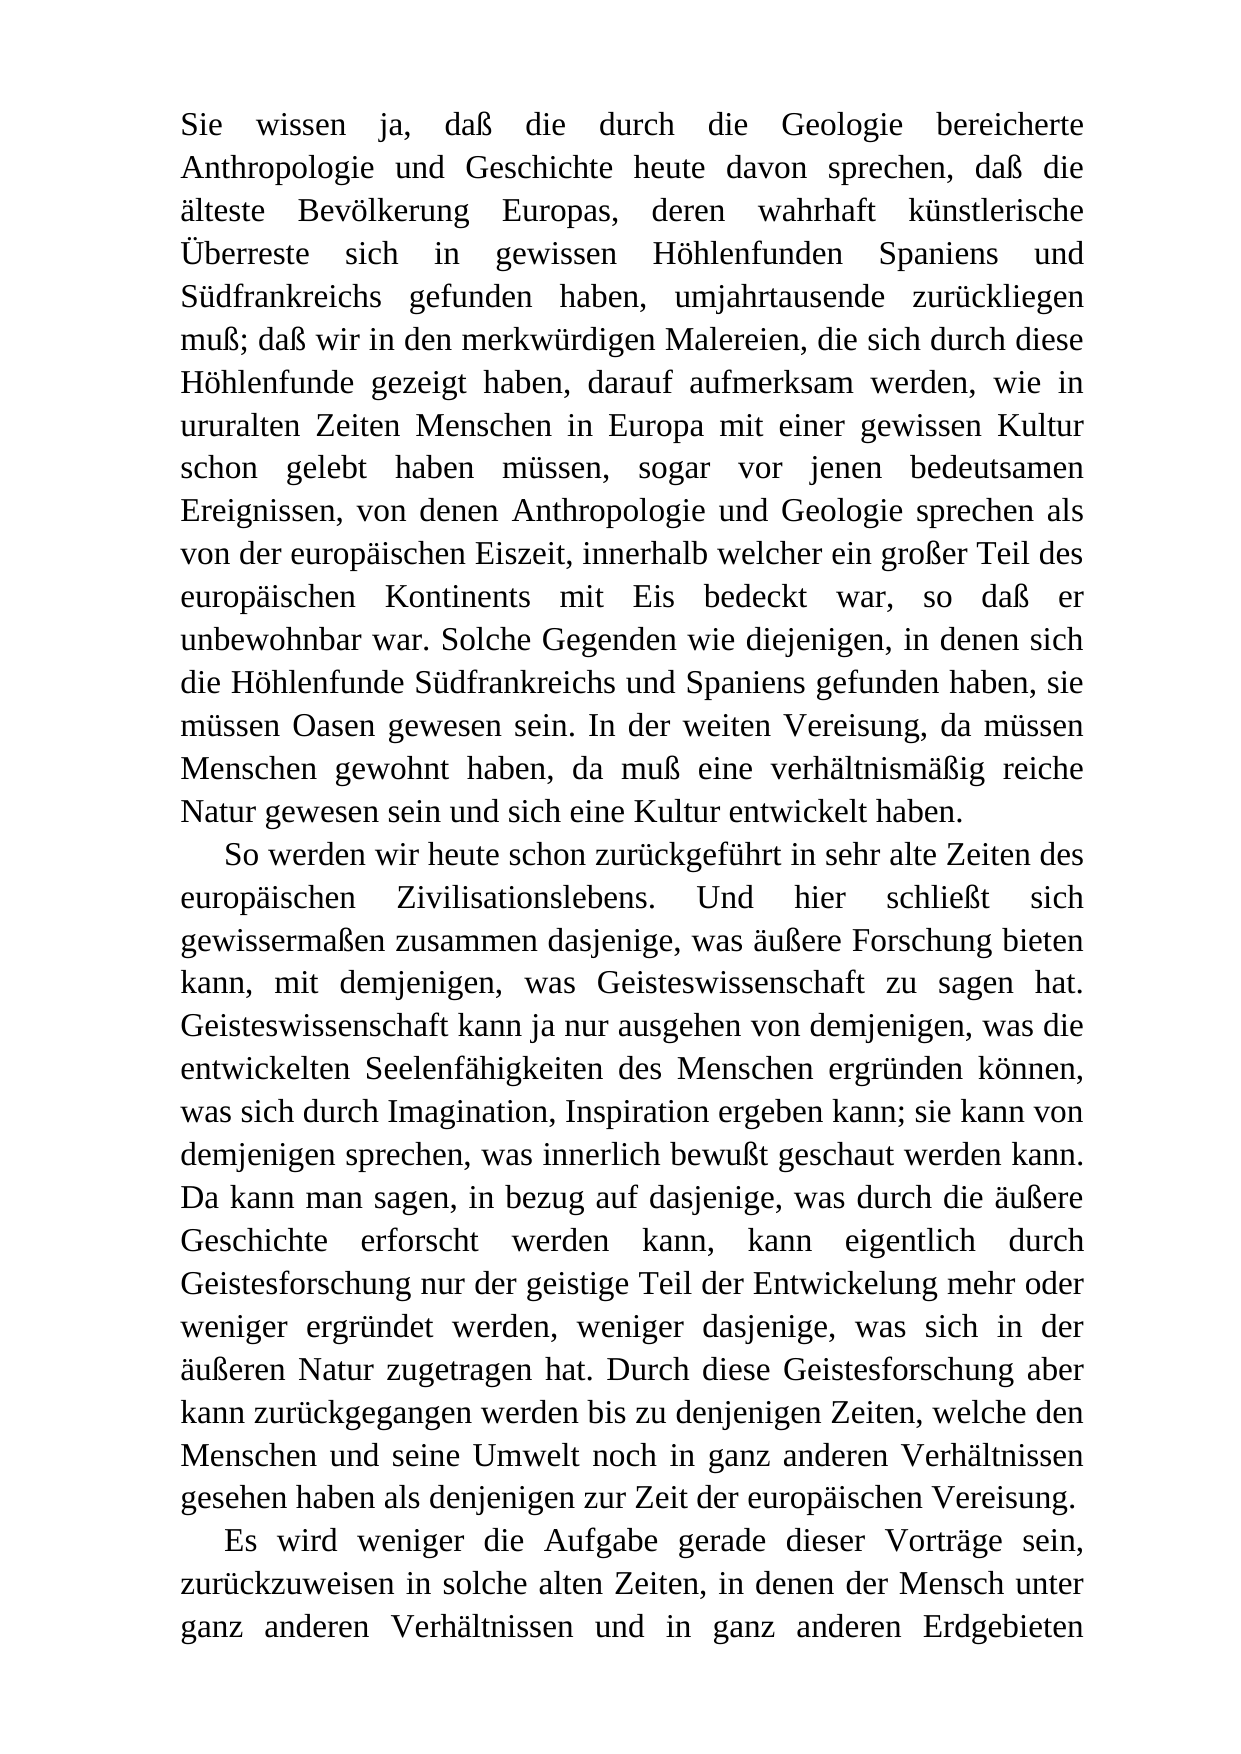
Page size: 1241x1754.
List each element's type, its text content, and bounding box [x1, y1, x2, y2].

text So werden wir heute schon zurückgeführt in sehr alte Zeiten des europäischen Zivilisationslebens. Und hier schließt sich gewissermaßen zusammen dasjenige, was äußere Forschung bieten kann, mit demjenigen, was Geisteswissenschaft zu sagen hat. Geisteswissenschaft kann ja nur ausgehen von demjenigen, was die entwickelten Seelenfähigkeiten des Menschen ergründen können, was sich durch Imagination, Inspiration ergeben kann; sie kann von demjenigen sprechen, was innerlich bewußt geschaut werden kann. Da kann man sagen, in bezug auf dasjenige, was durch die äußere Geschichte erforscht werden kann, kann eigentlich durch Geistesforschung nur der geistige Teil der Entwickelung mehr oder weniger ergründet werden, weniger dasjenige, was sich in der äußeren Natur zugetragen hat. Durch diese Geistesforschung aber kann zurückgegangen werden bis zu denjenigen Zeiten, welche den Menschen und seine Umwelt noch in ganz anderen Verhältnissen gesehen haben als denjenigen zur Zeit der europäischen Vereisung. [180, 834, 1085, 1516]
text Es wird weniger die Aufgabe gerade dieser Vorträge sein, zurückzuweisen in solche alten Zeiten, in denen der Mensch unter ganz anderen Verhältnissen und in ganz anderen Erdgebieten [180, 1521, 1085, 1645]
text Sie wissen ja, daß die durch die Geologie bereicherte Anthropologie und Geschichte heute davon sprechen, daß die älteste Bevölkerung Europas, deren wahrhaft künstlerische Überreste sich in gewissen Höhlenfunden Spaniens und Südfrankreichs gefunden haben, umjahrtausende zurückliegen muß; daß wir in den merkwürdigen Malereien, die sich durch diese Höhlenfunde gezeigt haben, darauf aufmerksam werden, wie in ururalten Zeiten Menschen in Europa mit einer gewissen Kultur schon gelebt haben müssen, sogar vor jenen bedeutsamen Ereignissen, von denen Anthropologie und Geologie sprechen als von der europäischen Eiszeit, innerhalb welcher ein großer Teil des europäischen Kontinents mit Eis bedeckt war, so daß er unbewohnbar war. Solche Gegenden wie diejenigen, in denen sich die Höhlenfunde Südfrankreichs und Spaniens gefunden haben, sie müssen Oasen gewesen sein. In der weiten Vereisung, da müssen Menschen gewohnt haben, da muß eine verhältnismäßig reiche Natur gewesen sein und sich eine Kultur entwickelt haben. [180, 104, 1085, 829]
